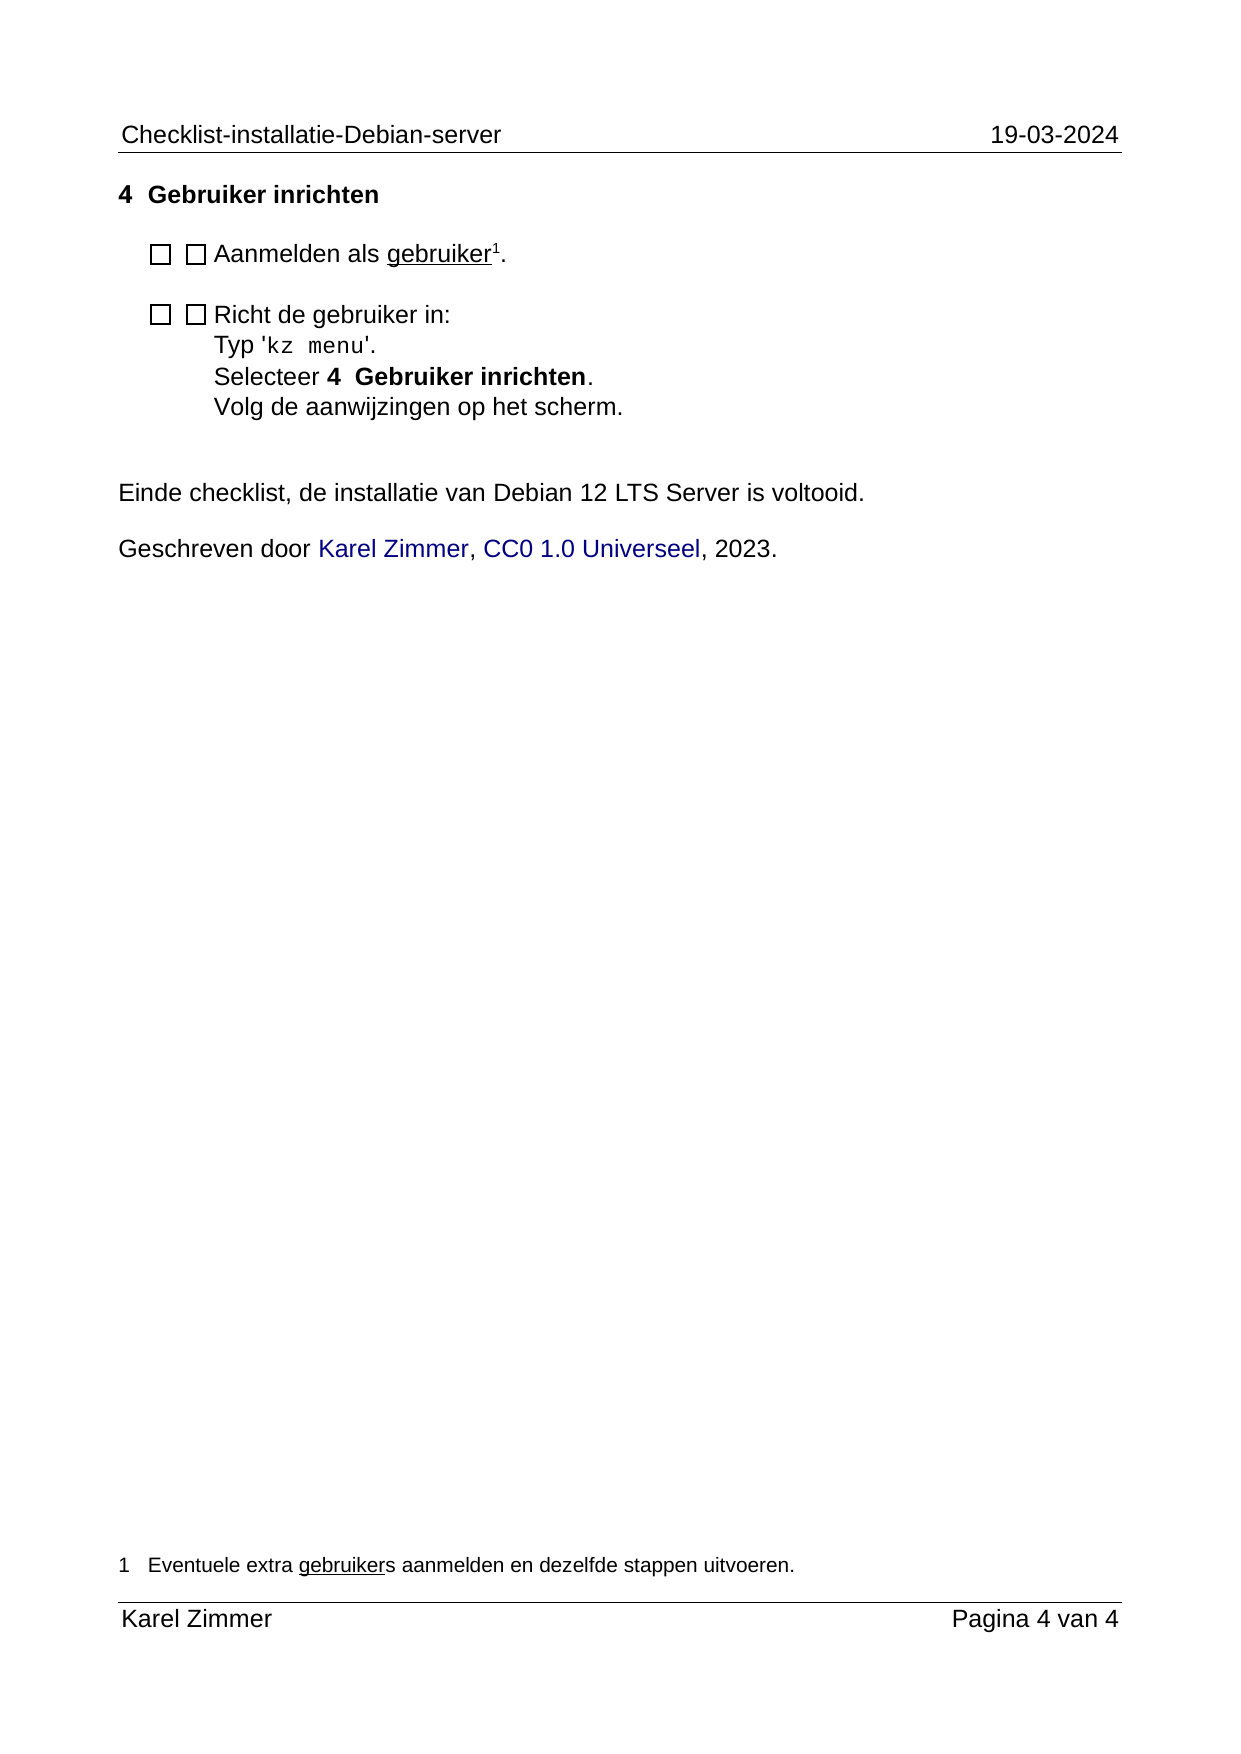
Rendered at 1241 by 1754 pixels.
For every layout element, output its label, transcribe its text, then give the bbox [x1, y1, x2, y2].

text Geschreven door Karel Zimmer, CC0 1.0 Universeel, 2023. [118, 534, 1122, 563]
table_cell Volg de aanwijzingen op het scherm. [213, 392, 1122, 422]
table_cell [177, 330, 213, 362]
table_cell [213, 269, 1122, 300]
table_cell Richt de gebruiker in: [213, 300, 1122, 330]
table_cell [118, 362, 142, 392]
table_cell [142, 300, 177, 330]
table_cell [118, 269, 142, 300]
table_cell [177, 392, 213, 422]
table_cell [118, 300, 142, 330]
table_cell [118, 330, 142, 362]
table_header [142, 239, 177, 269]
table_cell [177, 362, 213, 392]
table_cell [177, 269, 213, 300]
table_cell Typ 'kz menu'. [213, 330, 1122, 362]
table_header Aanmelden als gebruiker. [213, 239, 1122, 269]
table_cell [142, 362, 177, 392]
table_cell [142, 330, 177, 362]
text Einde checklist, de installatie van Debian 12 LTS Server is voltooid. [118, 478, 1122, 507]
table_cell [142, 269, 177, 300]
table_header [177, 239, 213, 269]
table_cell Selecteer 4 Gebruiker inrichten. [213, 362, 1122, 392]
table_cell [118, 392, 142, 422]
table_cell [142, 392, 177, 422]
table_header [118, 239, 142, 269]
table_cell [177, 300, 213, 330]
list Gebruiker inrichten [118, 177, 1122, 211]
